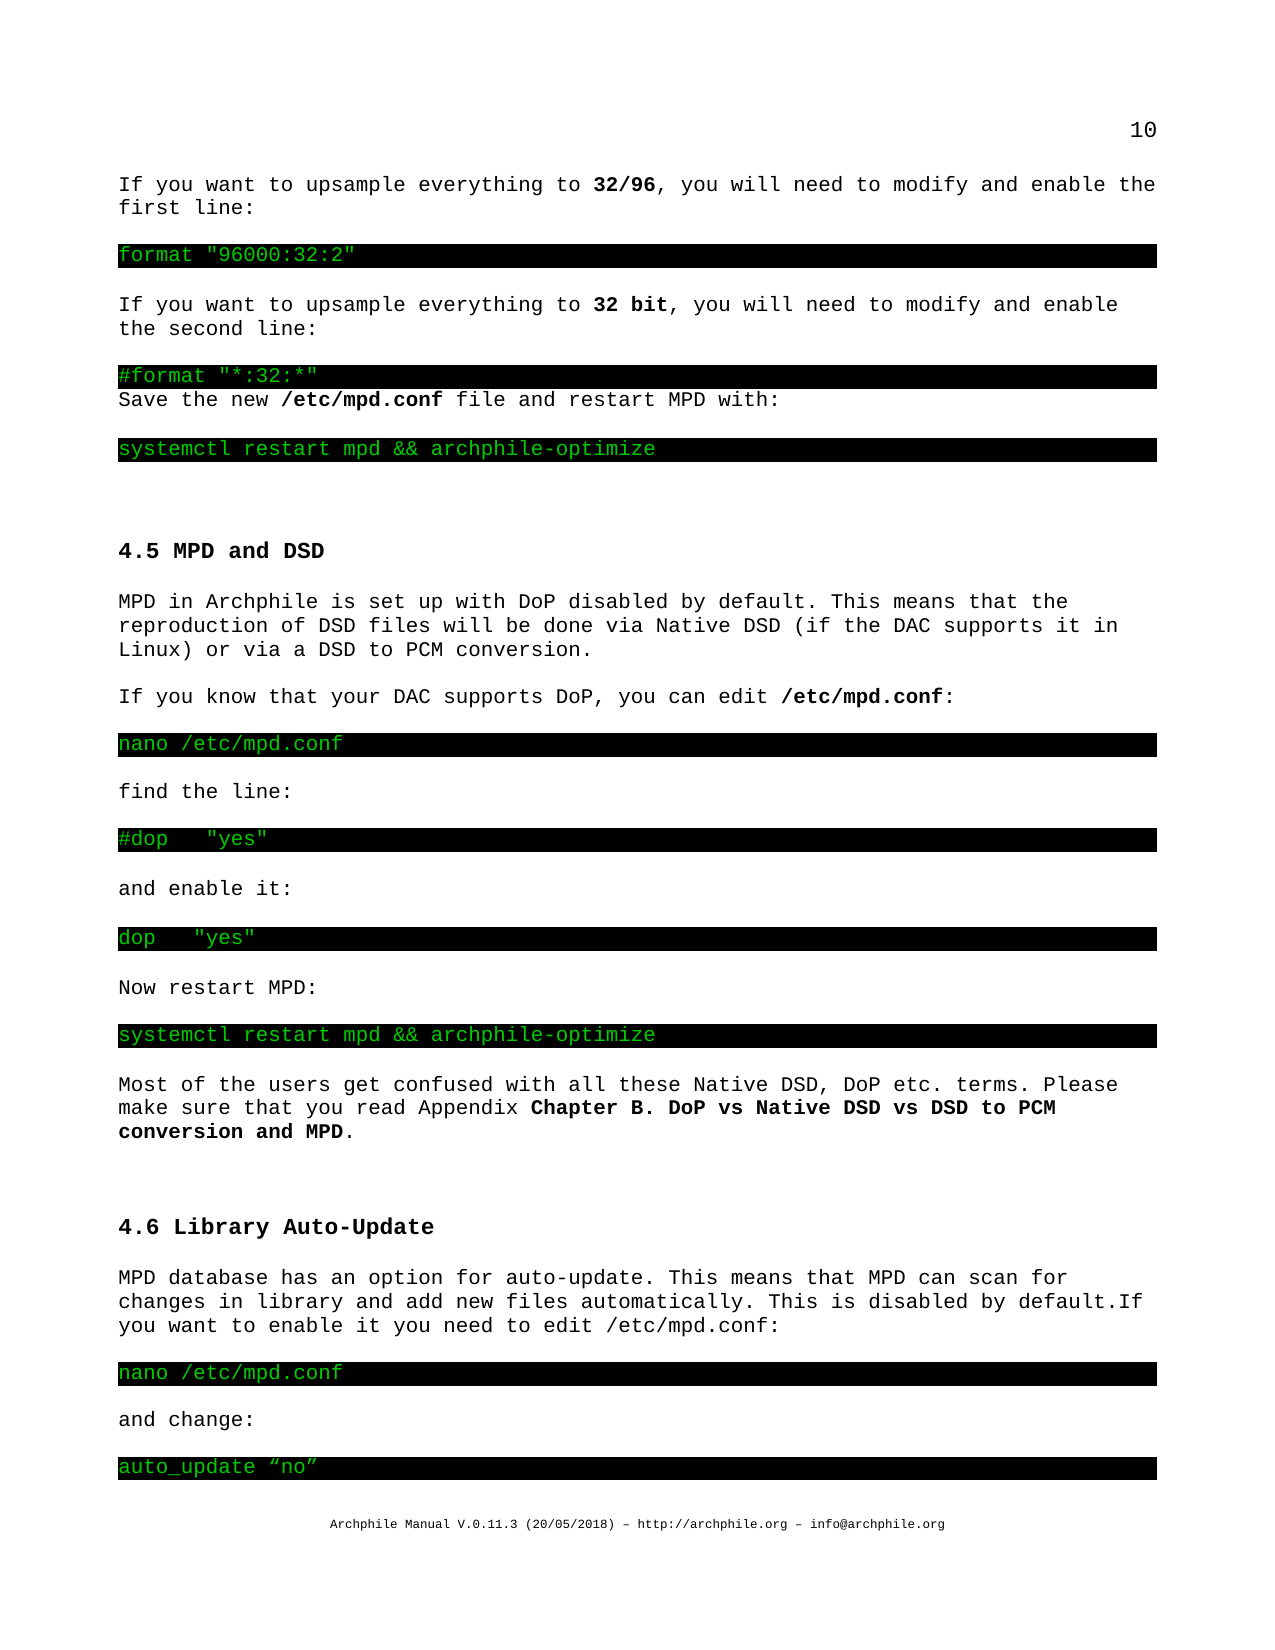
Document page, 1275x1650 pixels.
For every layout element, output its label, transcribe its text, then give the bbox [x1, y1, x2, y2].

text #format "*:32:*" [118, 365, 1157, 389]
text auto_update “no” [118, 1457, 1157, 1480]
text format "96000:32:2" [118, 244, 1157, 268]
text Most of the users get confused with all these Native DSD, DoP etc. terms. Please make sure that you read Appendix Chapter B. DoP vs Native DSD vs DSD to PCM conversion and MPD. [118, 1074, 1157, 1144]
text MPD database has an option for auto-update. This means that MPD can scan for changes in library and add new files automatically. This is disabled by default.If you want to enable it you need to edit /etc/mpd.conf: [118, 1267, 1157, 1338]
text and change: [118, 1409, 1157, 1433]
text nano /etc/mpd.conf [118, 1362, 1157, 1386]
text 4.6 Library Auto-Update [118, 1216, 1157, 1241]
text MPD in Archphile is set up with DoP disabled by default. This means that the reproduction of DSD files will be done via Native DSD (if the DAC supports it in Linux) or via a DSD to PCM conversion. [118, 592, 1157, 662]
text Now restart MPD: [118, 977, 1157, 1000]
text Save the new /etc/mpd.conf file and restart MPD with: [118, 389, 1157, 412]
text find the line: [118, 781, 1157, 804]
text systemctl restart mpd && archphile-optimize [118, 1024, 1157, 1048]
text If you want to upsample everything to 32/96, you will need to modify and enable the first line: [118, 173, 1157, 221]
text and enable it: [118, 878, 1157, 901]
text dop "yes" [118, 927, 1157, 951]
text nano /etc/mpd.conf [118, 733, 1157, 757]
text If you want to upsample everything to 32 bit, you will need to modify and enable the second line: [118, 294, 1157, 341]
text #dop "yes" [118, 828, 1157, 852]
text systemctl restart mpd && archphile-optimize [118, 438, 1157, 462]
text If you know that your DAC supports DoP, you can edit /etc/mpd.conf: [118, 686, 1157, 710]
text 4.5 MPD and DSD [118, 540, 1157, 566]
